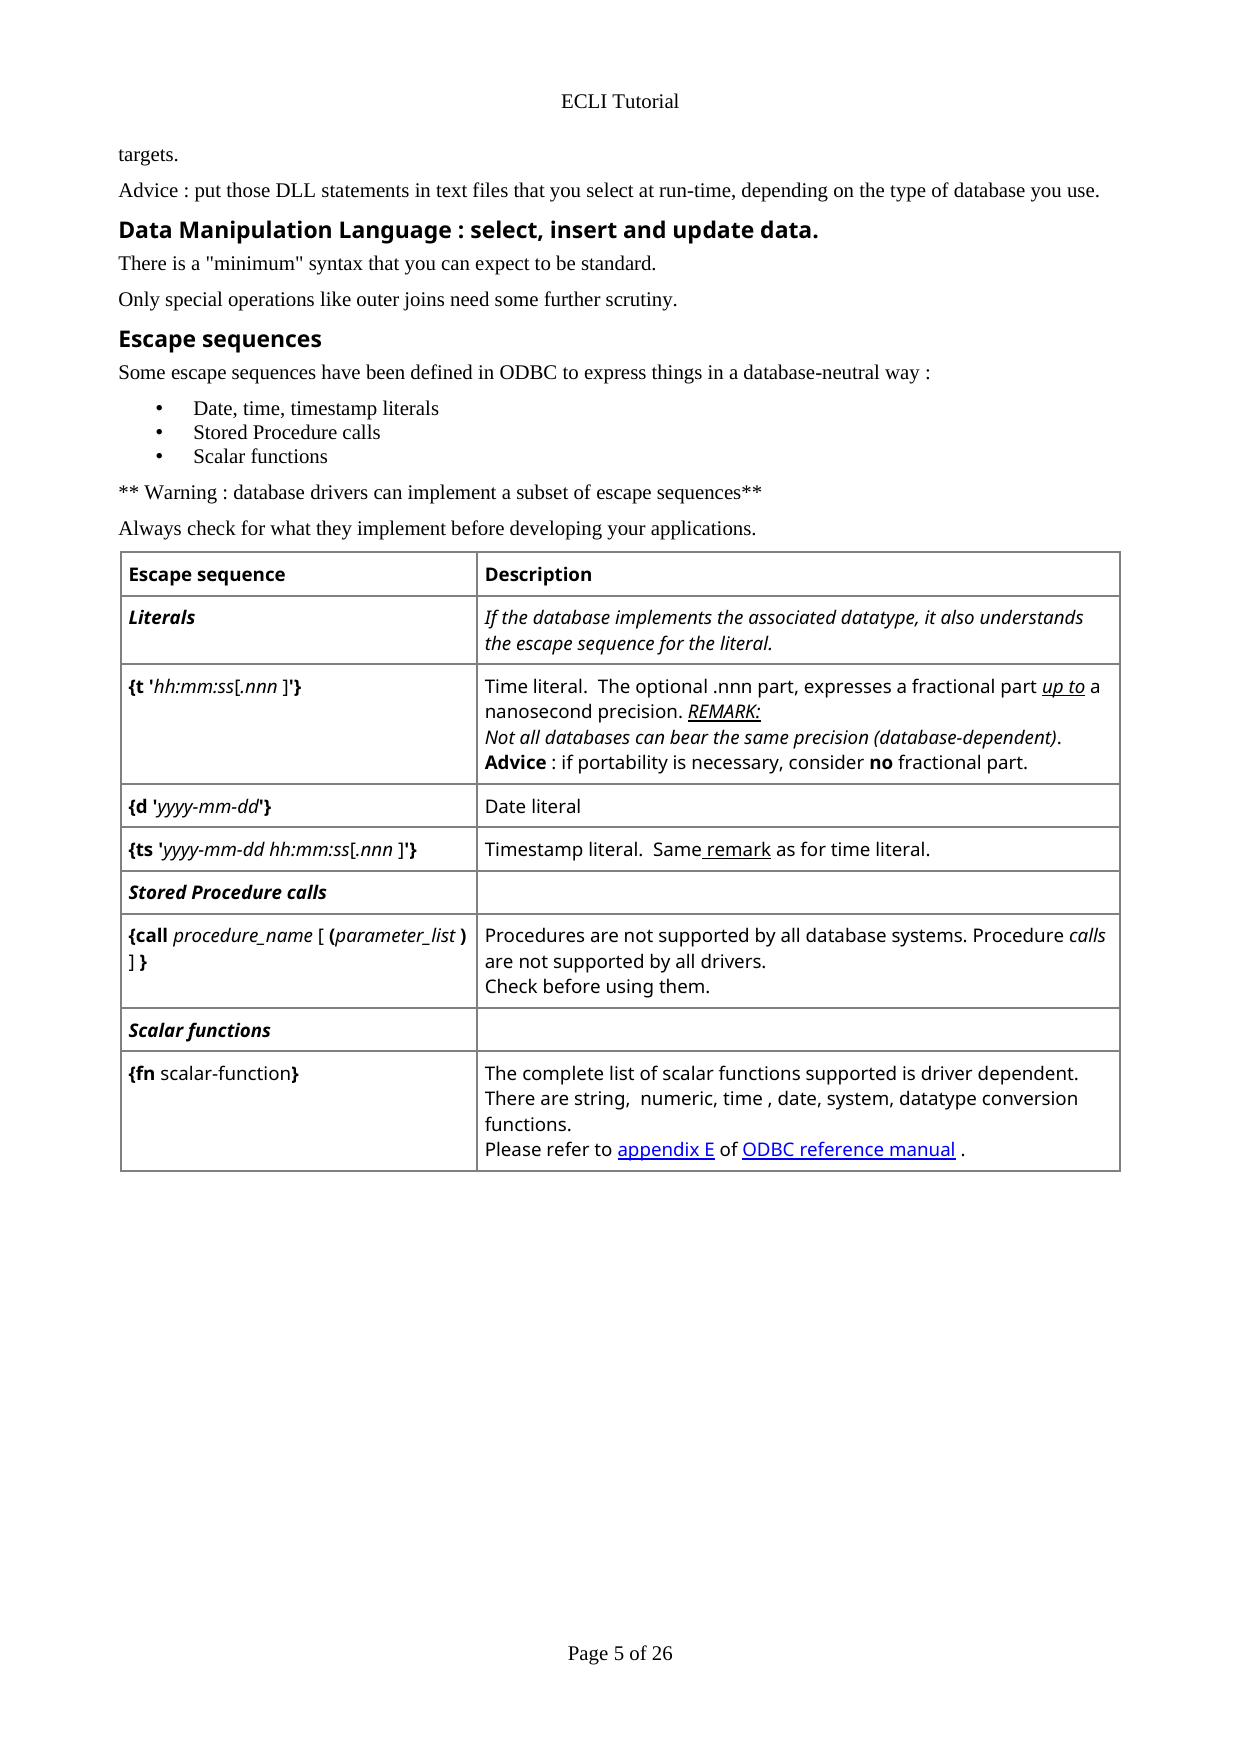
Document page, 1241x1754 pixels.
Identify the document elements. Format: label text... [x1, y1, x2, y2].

table_cell {fn scalar-function} [122, 1052, 476, 1170]
table_cell Date literal [478, 785, 1119, 826]
subtitle Data Manipulation Language : select, insert and update data. [118, 214, 1122, 245]
table_cell {t 'hh:mm:ss[.nnn ]'} [122, 665, 476, 783]
table_cell If the database implements the associated datatype, it also understands the escape sequence for the literal. [478, 597, 1119, 663]
table_header Description [478, 553, 1119, 594]
table_cell [478, 872, 1119, 913]
text Only special operations like outer joins need some further scrutiny. [118, 287, 1122, 311]
table_cell {call procedure_name [ (parameter_list ) ] } [122, 915, 476, 1007]
text Some escape sequences have been defined in ODBC to express things in a database-neutral way : [118, 360, 1122, 384]
text ** Warning : database drivers can implement a subset of escape sequences** [118, 479, 1122, 504]
text Advice : put those DLL statements in text files that you select at run-time, depending on the type of database you use. [118, 178, 1122, 202]
list Scalar functions [156, 444, 1122, 468]
table_cell Literals [122, 597, 476, 663]
table_cell [478, 1009, 1119, 1050]
table_cell {d 'yyyy-mm-dd'} [122, 785, 476, 826]
table_cell Scalar functions [122, 1009, 476, 1050]
table_header Escape sequence [122, 553, 476, 594]
table_cell Stored Procedure calls [122, 872, 476, 913]
text There is a "minimum" syntax that you can expect to be standard. [118, 251, 1122, 275]
list Date, time, timestamp literals [156, 396, 1122, 420]
table_cell Timestamp literal. Same remark as for time literal. [478, 828, 1119, 869]
list Stored Procedure calls [156, 420, 1122, 444]
table_cell {ts 'yyyy-mm-dd hh:mm:ss[.nnn ]'} [122, 828, 476, 869]
subtitle Escape sequences [118, 323, 1122, 354]
table_cell Procedures are not supported by all database systems. Procedure calls are not supported by all drivers. Check before using them. [478, 915, 1119, 1007]
table_cell The complete list of scalar functions supported is driver dependent. There are string, numeric, time , date, system, datatype conversion functions. Please refer to appendix E of ODBC reference manual . [478, 1052, 1119, 1170]
text targets. [118, 142, 1122, 166]
text Always check for what they implement before developing your applications. [118, 515, 1122, 539]
table_cell Time literal. The optional .nnn part, expresses a fractional part up to a nanosecond precision. REMARK: Not all databases can bear the same precision (database-dependent). Advice : if portability is necessary, consider no fractional part. [478, 665, 1119, 783]
